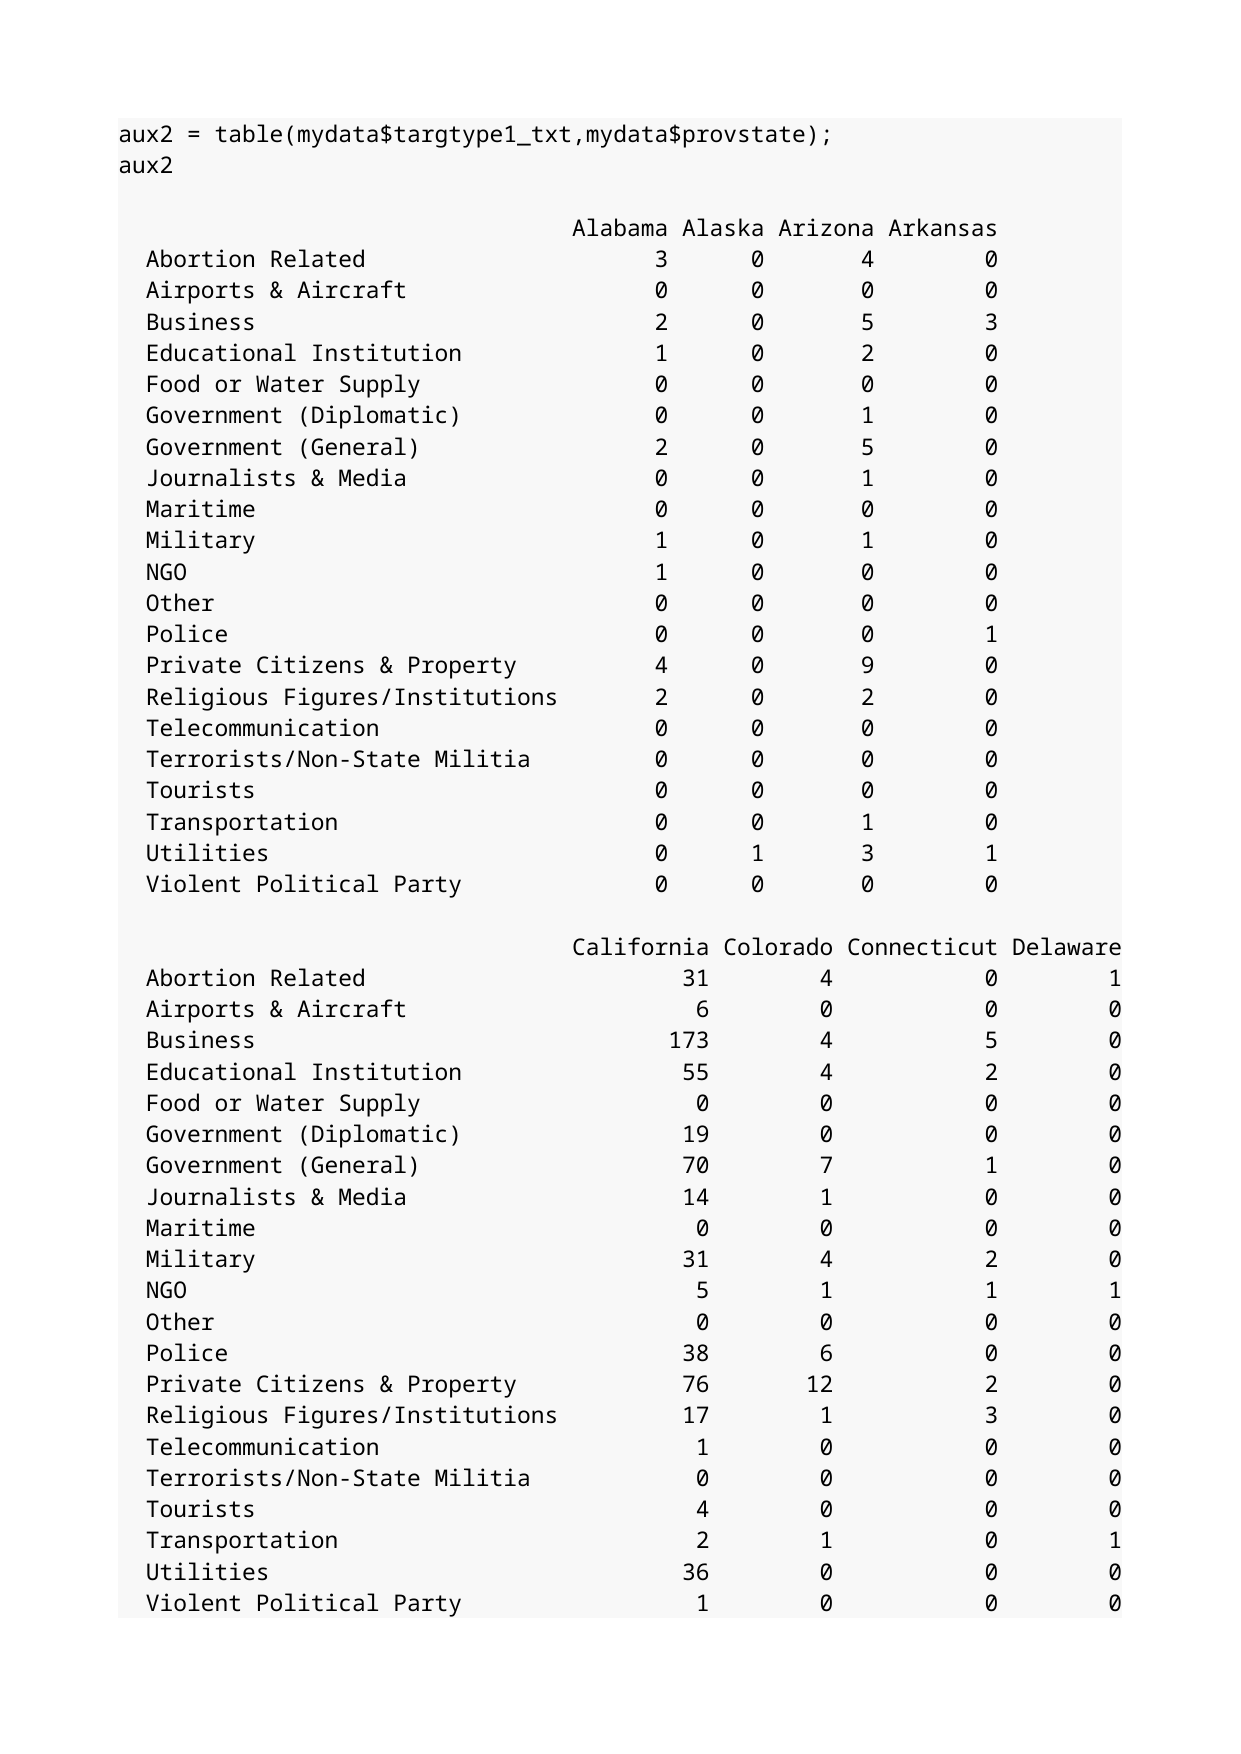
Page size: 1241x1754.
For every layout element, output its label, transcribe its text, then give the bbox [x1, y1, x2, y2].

text aux2 = table(mydata$targtype1_txt,mydata$provstate); aux2 [118, 118, 1122, 181]
text Alabama Alaska Arizona Arkansas Abortion Related 3 0 4 0 Airports & Aircraft 0 0 0 0 Business 2 0 5 3 Educational Institution 1 0 2 0 Food or Water Supply 0 0 0 0 Government (Diplomatic) 0 0 1 0 Government (General) 2 0 5 0 Journalists & Media 0 0 1 0 Maritime 0 0 0 0 Military 1 0 1 0 NGO 1 0 0 0 Other 0 0 0 0 Police 0 0 0 1 Private Citizens & Property 4 0 9 0 Religious Figures/Institutions 2 0 2 0 Telecommunication 0 0 0 0 Terrorists/Non-State Militia 0 0 0 0 Tourists 0 0 0 0 Transportation 0 0 1 0 Utilities 0 1 3 1 Violent Political Party 0 0 0 0 California Colorado Connecticut Delaware Abortion Related 31 4 0 1 Airports & Aircraft 6 0 0 0 Business 173 4 5 0 Educational Institution 55 4 2 0 Food or Water Supply 0 0 0 0 Government (Diplomatic) 19 0 0 0 Government (General) 70 7 1 0 Journalists & Media 14 1 0 0 Maritime 0 0 0 0 Military 31 4 2 0 NGO 5 1 1 1 Other 0 0 0 0 Police 38 6 0 0 Private Citizens & Property 76 12 2 0 Religious Figures/Institutions 17 1 3 0 Telecommunication 1 0 0 0 Terrorists/Non-State Militia 0 0 0 0 Tourists 4 0 0 0 Transportation 2 1 0 1 Utilities 36 0 0 0 Violent Political Party 1 0 0 0 [118, 181, 1122, 1618]
